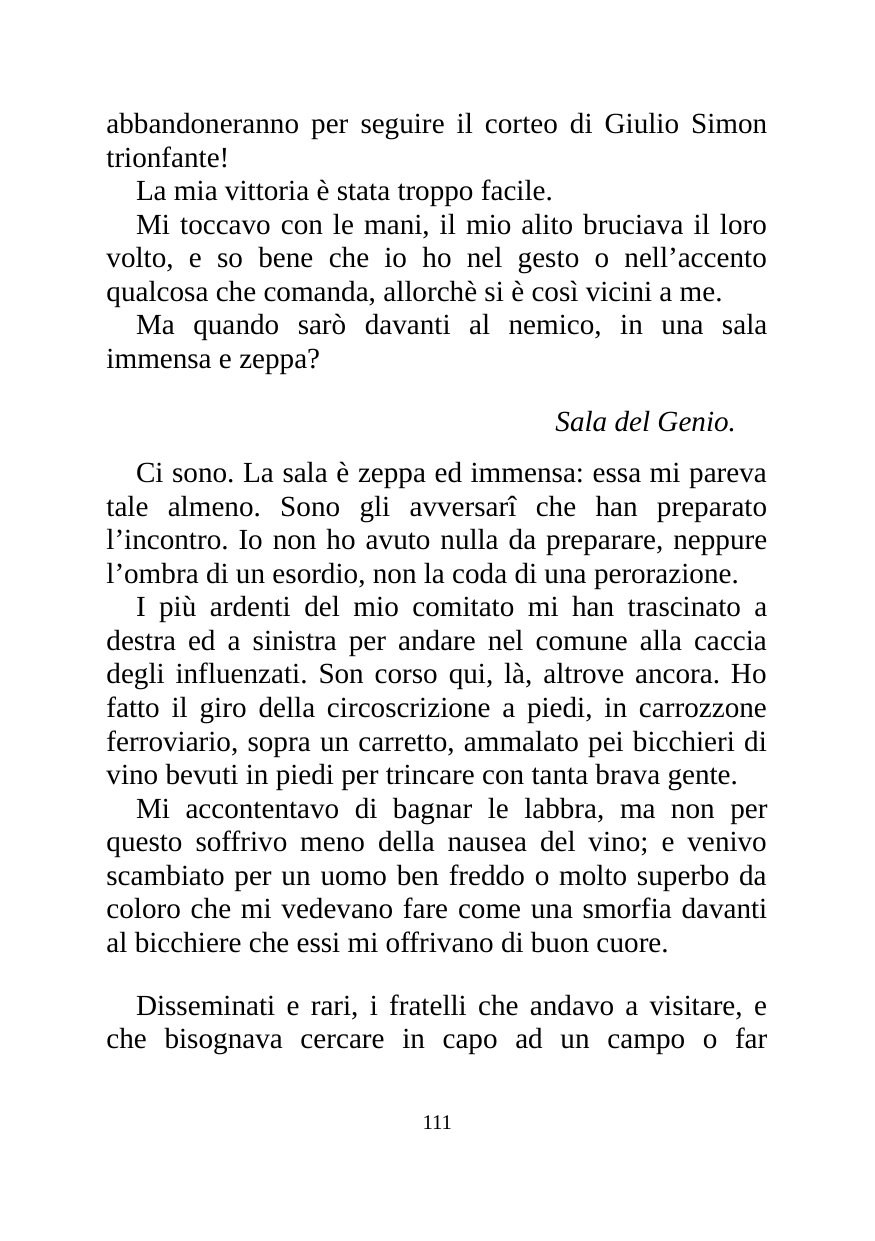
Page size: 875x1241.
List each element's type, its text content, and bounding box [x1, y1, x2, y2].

text I più ardenti del mio comitato mi han trascinato a destra ed a sinistra per andare nel comune alla caccia degli influenzati. Son corso qui, là, altrove ancora. Ho fatto il giro della circoscrizione a piedi, in carrozzone ferroviario, sopra un carretto, ammalato pei bicchieri di vino bevuti in piedi per trincare con tanta brava gente. [106, 589, 768, 791]
text Ci sono. La sala è zeppa ed immensa: essa mi pareva tale almeno. Sono gli avversarî che han preparato l’incontro. Io non ho avuto nulla da preparare, neppure l’ombra di un esordio, non la coda di una perorazione. [106, 455, 768, 589]
text Mi toccavo con le mani, il mio alito bruciava il loro volto, e so bene che io ho nel gesto o nell’accento qualcosa che comanda, allorchè si è così vicini a me. [106, 207, 768, 307]
text Ma quando sarò davanti al nemico, in una sala immensa e zeppa? [106, 307, 768, 374]
text Sala del Genio. [106, 404, 738, 438]
text Disseminati e rari, i fratelli che andavo a visitare, e che bisognava cercare in capo ad un campo o far [106, 988, 768, 1055]
text La mia vittoria è stata troppo facile. [106, 173, 768, 207]
text abbandoneranno per seguire il corteo di Giulio Simon trionfante! [106, 106, 768, 173]
text Mi accontentavo di bagnar le labbra, ma non per questo soffrivo meno della nausea del vino; e venivo scambiato per un uomo ben freddo o molto superbo da coloro che mi vedevano fare come una smorfia davanti al bicchiere che essi mi offrivano di buon cuore. [106, 791, 768, 958]
